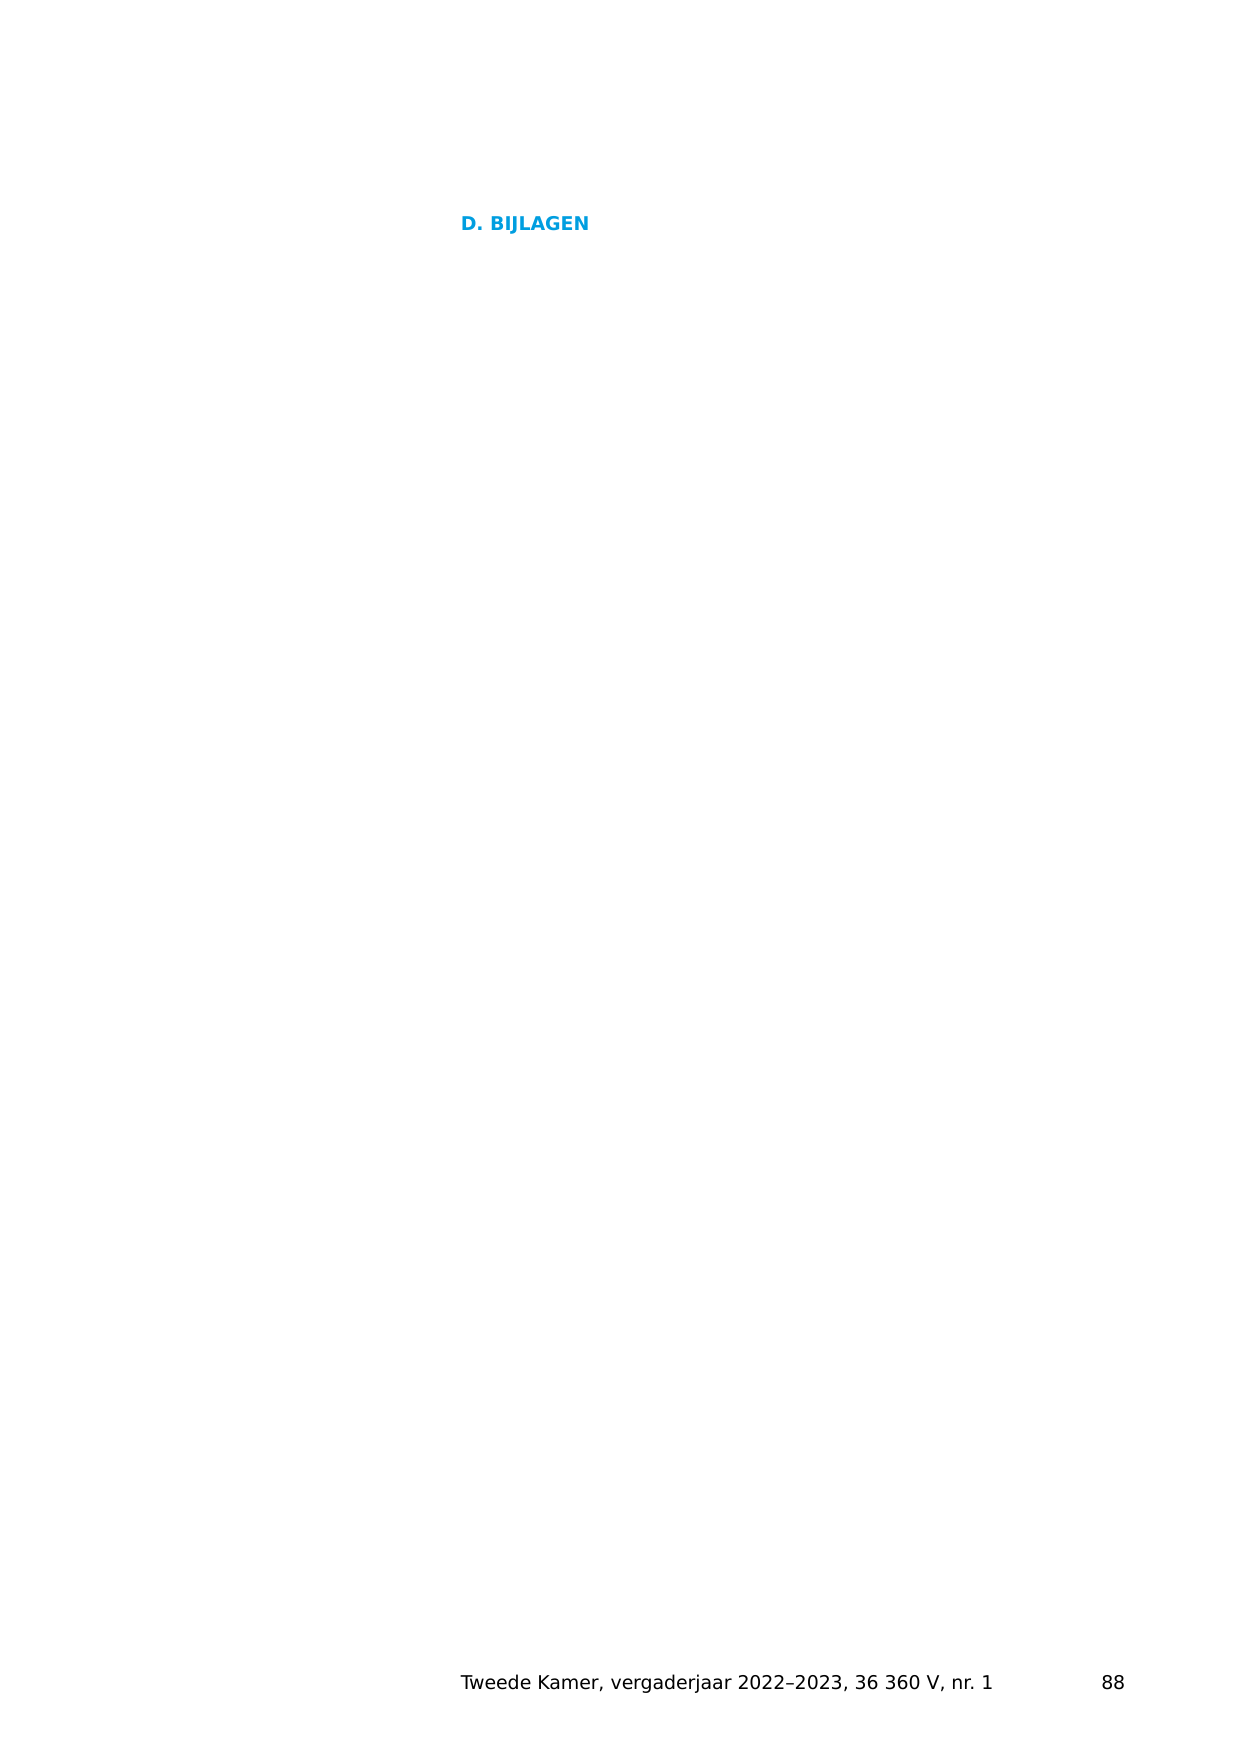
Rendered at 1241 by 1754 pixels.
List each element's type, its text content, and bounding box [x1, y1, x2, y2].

title D. Bijlagen [461, 213, 1125, 235]
